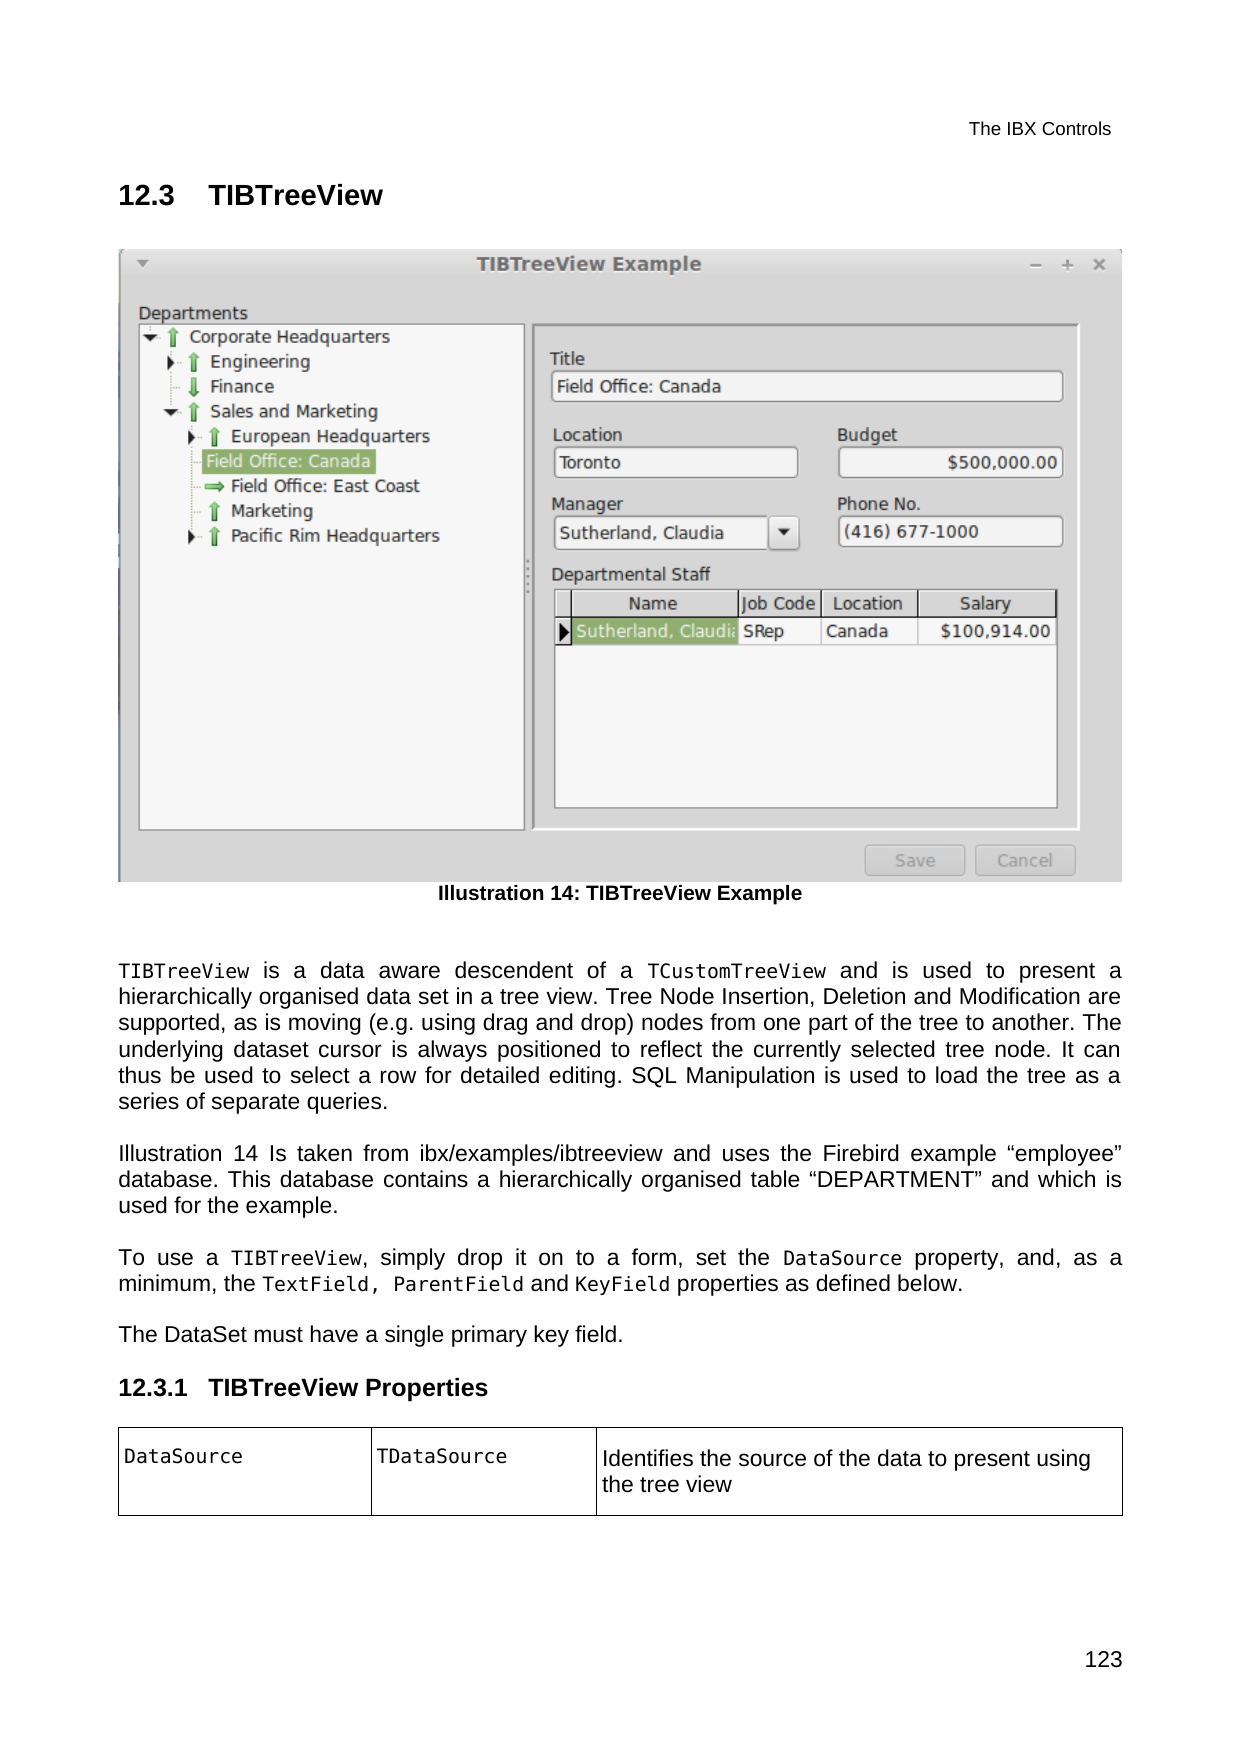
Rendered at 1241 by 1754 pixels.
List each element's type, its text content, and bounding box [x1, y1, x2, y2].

text The DataSet must have a single primary key field. [118, 1321, 1122, 1348]
picture [118, 249, 1123, 882]
text Illustration 14: TIBTreeView Example [118, 882, 1122, 905]
text To use a TIBTreeView, simply drop it on to a form, set the DataSource property, and, as a minimum, the TextField, ParentField and KeyField properties as defined below. [118, 1244, 1122, 1296]
subtitle TIBTreeView [118, 178, 1122, 212]
table_header DataSource [119, 1428, 371, 1515]
text Illustration 14 Is taken from ibx/examples/ibtreeview and uses the Firebird example “employee” database. This database contains a hierarchically organised table “DEPARTMENT” and which is used for the example. [118, 1140, 1122, 1219]
subtitle TIBTreeView Properties [118, 1373, 1122, 1402]
table_header TDataSource [372, 1428, 596, 1515]
text TIBTreeView is a data aware descendent of a TCustomTreeView and is used to present a hierarchically organised data set in a tree view. Tree Node Insertion, Deletion and Modification are supported, as is moving (e.g. using drag and drop) nodes from one part of the tree to another. The underlying dataset cursor is always positioned to reflect the currently selected tree node. It can thus be used to select a row for detailed editing. SQL Manipulation is used to load the tree as a series of separate queries. [118, 957, 1122, 1115]
table_header Identifies the source of the data to present using the tree view [597, 1428, 1122, 1515]
